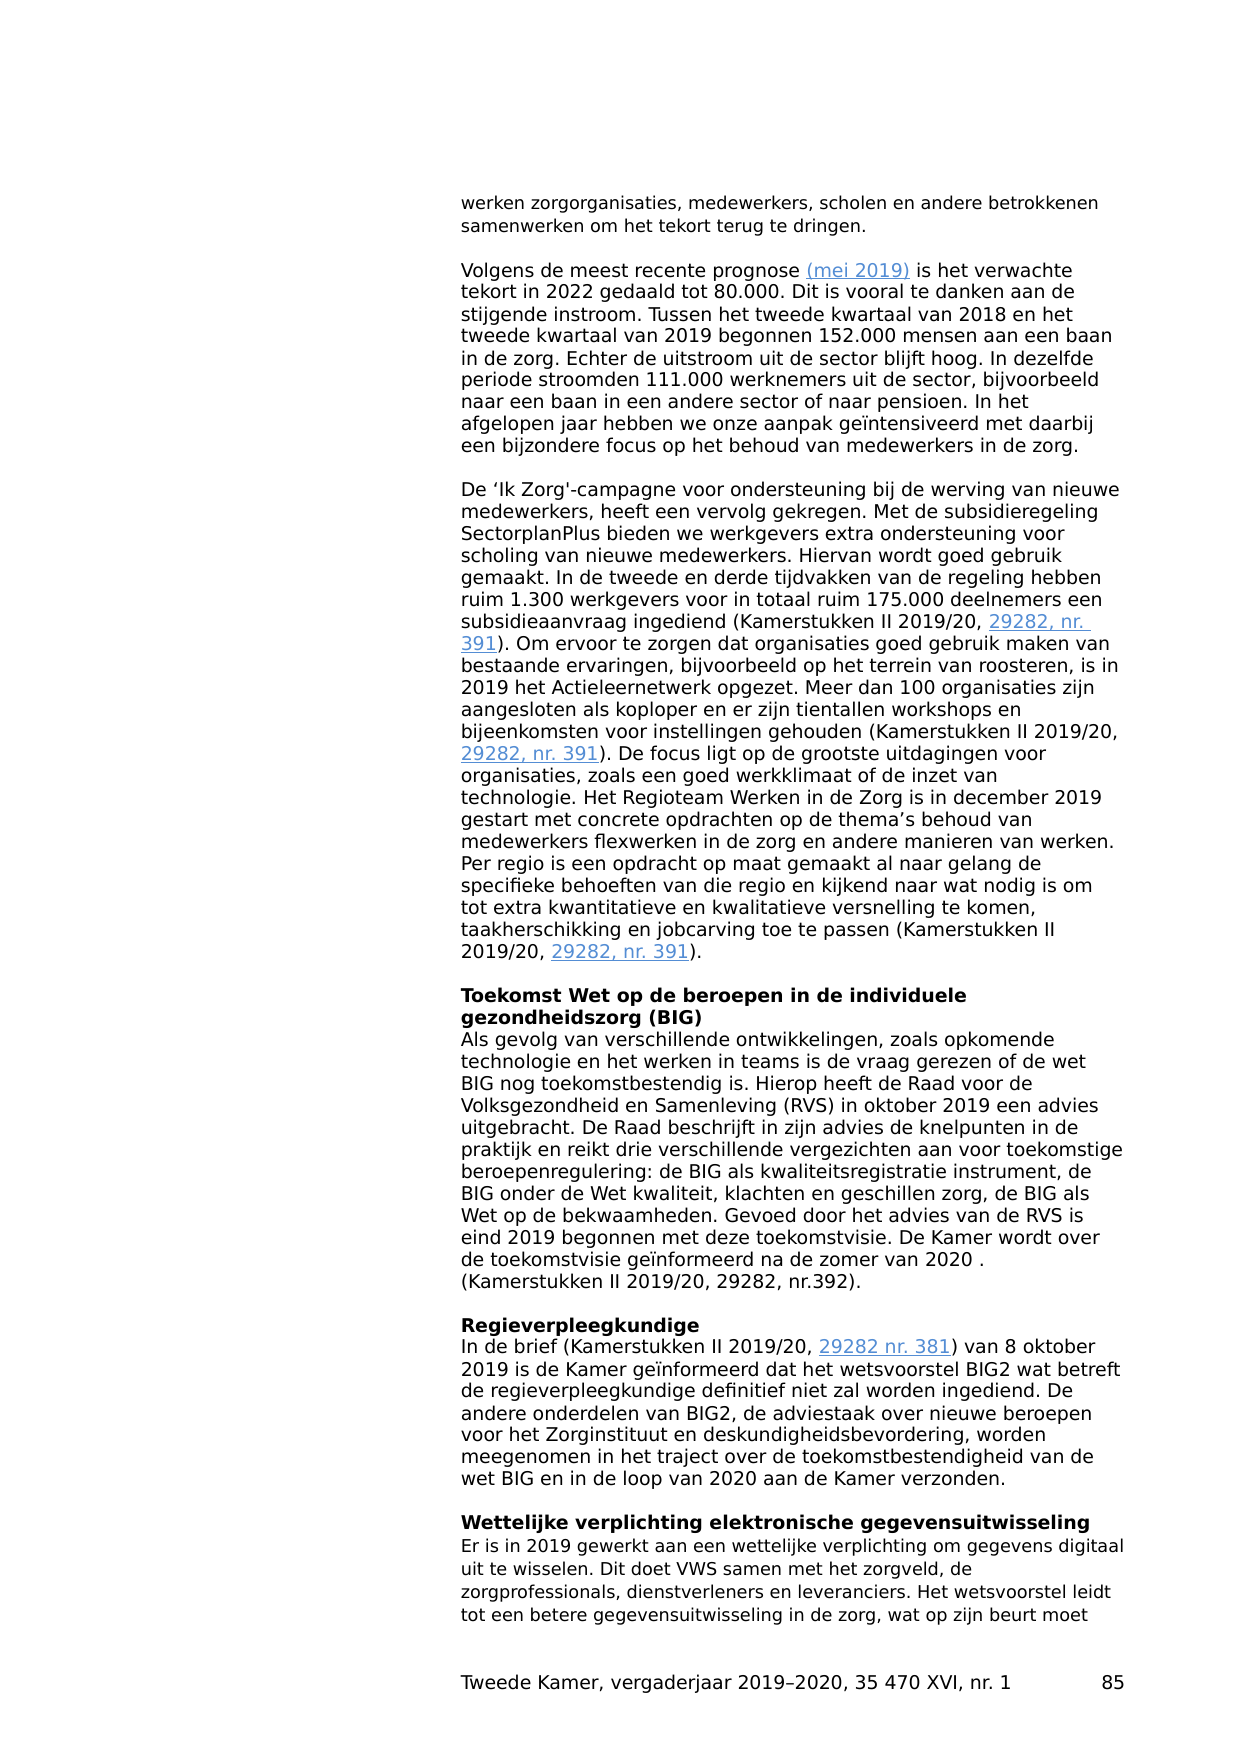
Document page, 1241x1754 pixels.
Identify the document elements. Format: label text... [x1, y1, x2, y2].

text In de brief (Kamerstukken II 2019/20, 29282 nr. 381) van 8 oktober 2019 is de Kamer geïnformeerd dat het wetsvoorstel BIG2 wat betreft de regieverpleegkundige definitief niet zal worden ingediend. De andere onderdelen van BIG2, de adviestaak over nieuwe beroepen voor het Zorginstituut en deskundigheidsbevordering, worden meegenomen in het traject over de toekomstbestendigheid van de wet BIG en in de loop van 2020 aan de Kamer verzonden. Wettelijke verplichting elektronische gegevensuitwisseling [461, 1336, 1125, 1534]
text werken zorgorganisaties, medewerkers, scholen en andere betrokkenen samenwerken om het tekort terug te dringen. [461, 191, 1125, 237]
text Volgens de meest recente prognose (mei 2019) is het verwachte tekort in 2022 gedaald tot 80.000. Dit is vooral te danken aan de stijgende instroom. Tussen het tweede kwartaal van 2018 en het tweede kwartaal van 2019 begonnen 152.000 mensen aan een baan in de zorg. Echter de uitstroom uit de sector blijft hoog. In dezelfde periode stroomden 111.000 werknemers uit de sector, bijvoorbeeld naar een baan in een andere sector of naar pensioen. In het afgelopen jaar hebben we onze aanpak geïntensiveerd met daarbij een bijzondere focus op het behoud van medewerkers in de zorg. De ‘Ik Zorg'-campagne voor ondersteuning bij de werving van nieuwe medewerkers, heeft een vervolg gekregen. Met de subsidieregeling SectorplanPlus bieden we werkgevers extra ondersteuning voor scholing van nieuwe medewerkers. Hiervan wordt goed gebruik gemaakt. In de tweede en derde tijdvakken van de regeling hebben ruim 1.300 werkgevers voor in totaal ruim 175.000 deelnemers een subsidieaanvraag ingediend (Kamerstukken II 2019/20, 29282, nr. 391). Om ervoor te zorgen dat organisaties goed gebruik maken van bestaande ervaringen, bijvoorbeeld op het terrein van roosteren, is in 2019 het Actieleernetwerk opgezet. Meer dan 100 organisaties zijn aangesloten als koploper en er zijn tientallen workshops en bijeenkomsten voor instellingen gehouden (Kamerstukken II 2019/20, 29282, nr. 391). De focus ligt op de grootste uitdagingen voor organisaties, zoals een goed werkklimaat of de inzet van technologie. Het Regioteam Werken in de Zorg is in december 2019 gestart met concrete opdrachten op de thema’s behoud van medewerkers flexwerken in de zorg en andere manieren van werken. Per regio is een opdracht op maat gemaakt al naar gelang de specifieke behoeften van die regio en kijkend naar wat nodig is om tot extra kwantitatieve en kwalitatieve versnelling te komen, taakherschikking en jobcarving toe te passen (Kamerstukken II 2019/20, 29282, nr. 391). Toekomst Wet op de beroepen in de individuele gezondheidszorg (BIG) [461, 259, 1125, 1029]
text Als gevolg van verschillende ontwikkelingen, zoals opkomende technologie en het werken in teams is de vraag gerezen of de wet BIG nog toekomstbestendig is. Hierop heeft de Raad voor de Volksgezondheid en Samenleving (RVS) in oktober 2019 een advies uitgebracht. De Raad beschrijft in zijn advies de knelpunten in de praktijk en reikt drie verschillende vergezichten aan voor toekomstige beroepenregulering: de BIG als kwaliteitsregistratie instrument, de BIG onder de Wet kwaliteit, klachten en geschillen zorg, de BIG als Wet op de bekwaamheden. Gevoed door het advies van de RVS is eind 2019 begonnen met deze toekomstvisie. De Kamer wordt over de toekomstvisie geïnformeerd na de zomer van 2020 . (Kamerstukken II 2019/20, 29282, nr.392). Regieverpleegkundige [461, 1029, 1125, 1336]
text Er is in 2019 gewerkt aan een wettelijke verplichting om gegevens digitaal uit te wisselen. Dit doet VWS samen met het zorgveld, de zorgprofessionals, dienstverleners en leveranciers. Het wetsvoorstel leidt tot een betere gegevensuitwisseling in de zorg, wat op zijn beurt moet [461, 1534, 1125, 1626]
